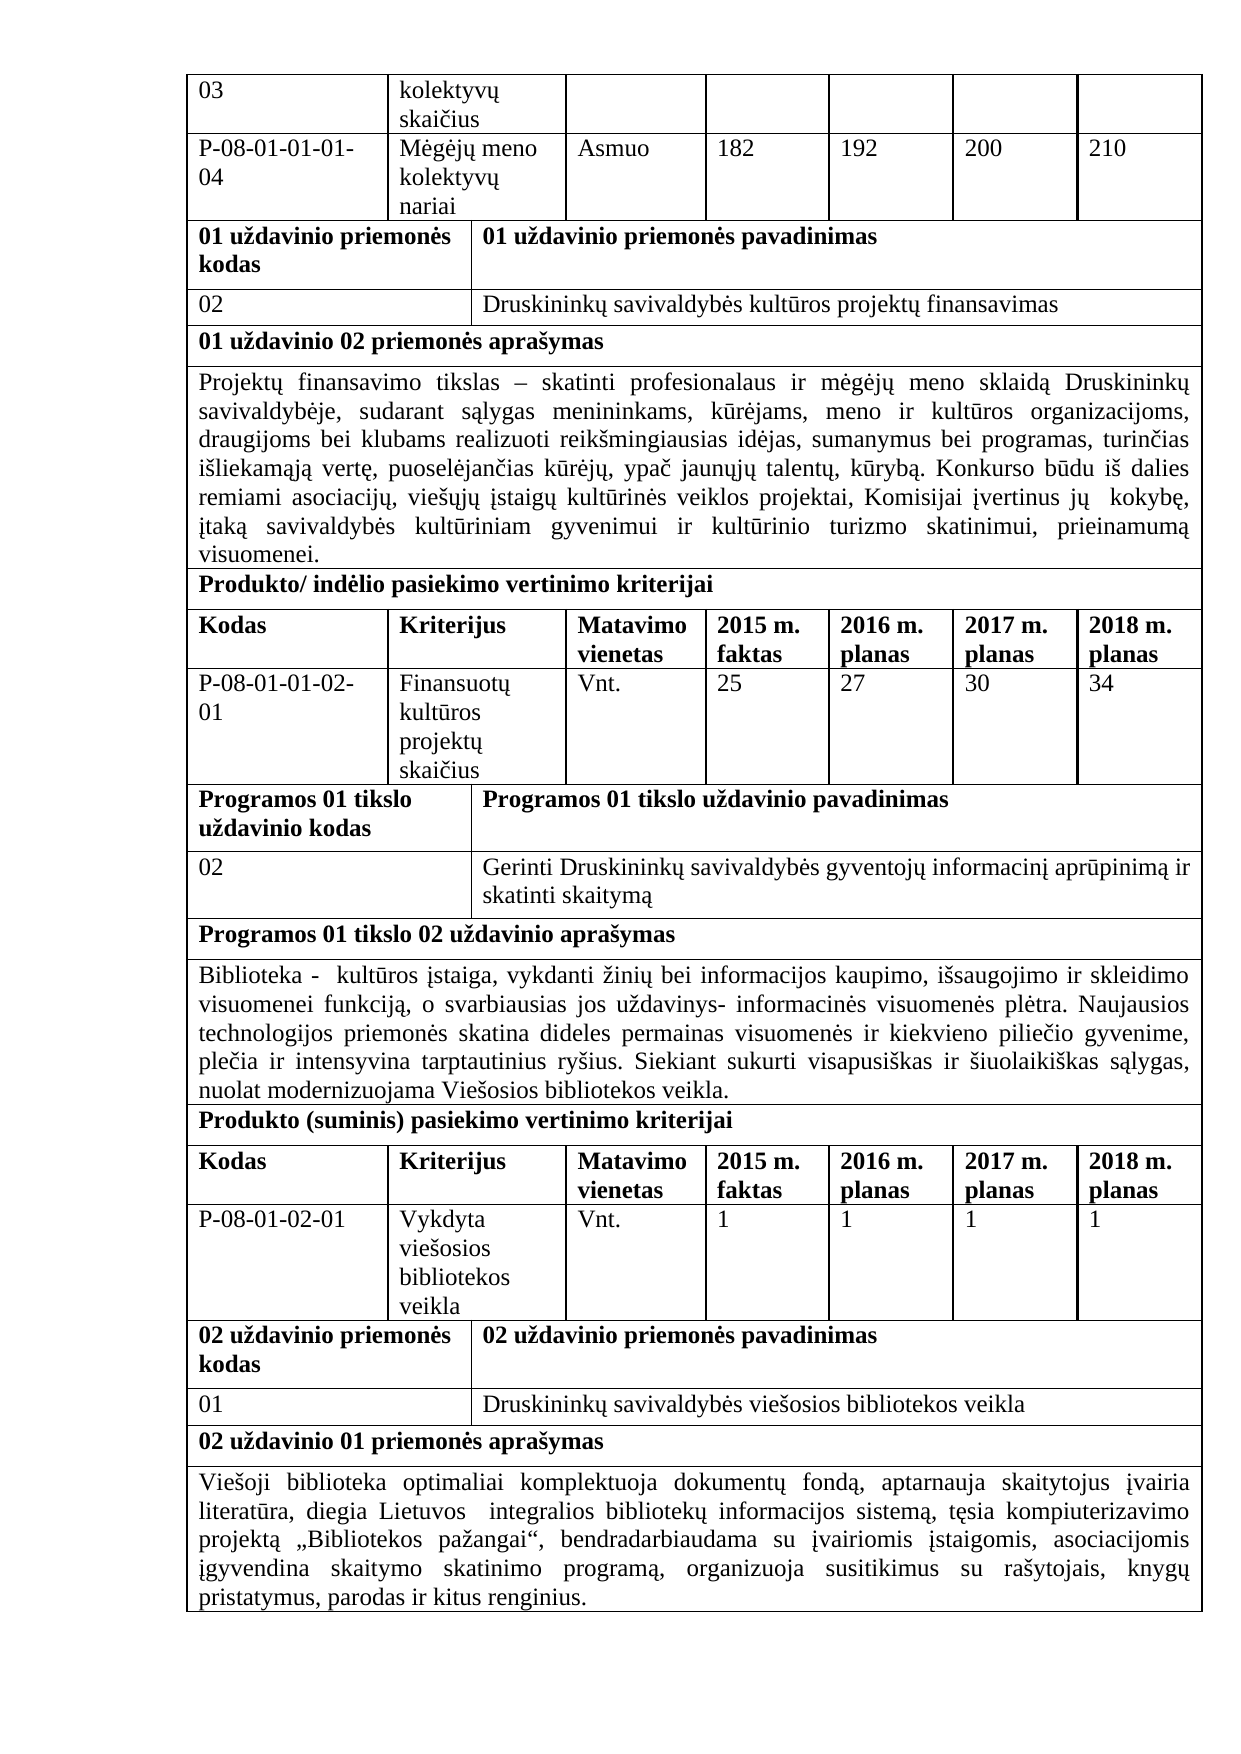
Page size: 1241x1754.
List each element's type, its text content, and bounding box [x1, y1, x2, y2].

table_cell Kodas [188, 610, 387, 667]
table_cell Projektų finansavimo tikslas – skatinti profesionalaus ir mėgėjų meno sklaidą Druskininkų savivaldybėje, sudarant sąlygas menininkams, kūrėjams, meno ir kultūros organizacijoms, draugijoms bei klubams realizuoti reikšmingiausias idėjas, sumanymus bei programas, turinčias išliekamąją vertę, puoselėjančias kūrėjų, ypač jaunųjų talentų, kūrybą. Konkurso būdu iš dalies remiami asociacijų, viešųjų įstaigų kultūrinės veiklos projektai, Komisijai įvertinus jų kokybę, įtaką savivaldybės kultūriniam gyvenimui ir kultūrinio turizmo skatinimui, prieinamumą visuomenei. [188, 367, 1201, 568]
table_cell P-08-01-01-01-04 [188, 134, 387, 220]
table_cell Produkto (suminis) pasiekimo vertinimo kriterijai [188, 1105, 1201, 1145]
table_cell 2015 m. faktas [707, 610, 828, 667]
table_cell Kriterijus [389, 1146, 565, 1203]
table_cell Biblioteka - kultūros įstaiga, vykdanti žinių bei informacijos kaupimo, išsaugojimo ir skleidimo visuomenei funkciją, o svarbiausias jos uždavinys- informacinės visuomenės plėtra. Naujausios technologijos priemonės skatina dideles permainas visuomenės ir kiekvieno piliečio gyvenime, plečia ir intensyvina tarptautinius ryšius. Siekiant sukurti visapusiškas ir šiuolaikiškas sąlygas, nuolat modernizuojama Viešosios bibliotekos veikla. [188, 960, 1201, 1104]
table_cell 182 [707, 134, 828, 220]
table_cell 27 [830, 669, 952, 783]
table_cell 200 [954, 134, 1076, 220]
table_cell Druskininkų savivaldybės viešosios bibliotekos veikla [472, 1389, 1201, 1425]
table_cell 2017 m. planas [954, 610, 1076, 667]
table_cell Programos 01 tikslo 02 uždavinio aprašymas [188, 919, 1201, 959]
table_cell P-08-01-01-02-01 [188, 669, 387, 783]
table_cell 02 uždavinio priemonės pavadinimas [472, 1321, 1201, 1388]
table_cell 30 [954, 669, 1076, 783]
table_cell Programos 01 tikslo uždavinio kodas [188, 785, 471, 851]
table_cell Kriterijus [389, 610, 565, 667]
table_cell Asmuo [567, 134, 705, 220]
table_cell 2017 m. planas [954, 1146, 1076, 1203]
table_cell [830, 75, 952, 132]
table_cell 2018 m. planas [1079, 610, 1201, 667]
table_cell Kodas [188, 1146, 387, 1203]
table_cell Gerinti Druskininkų savivaldybės gyventojų informacinį aprūpinimą ir skatinti skaitymą [472, 852, 1201, 918]
table_cell 1 [830, 1205, 952, 1319]
table_cell Druskininkų savivaldybės kultūros projektų finansavimas [472, 290, 1201, 325]
table_cell [567, 75, 705, 132]
table_cell Matavimo vienetas [567, 610, 705, 667]
table_cell 02 [188, 290, 471, 325]
table_cell 2016 m. planas [830, 610, 952, 667]
table_cell 2016 m. planas [830, 1146, 952, 1203]
table_cell Vnt. [567, 1205, 705, 1319]
table_cell Finansuotų kultūros projektų skaičius [389, 669, 565, 783]
table_cell 01 uždavinio priemonės pavadinimas [472, 221, 1201, 288]
table_cell Vnt. [567, 669, 705, 783]
table_cell Programos 01 tikslo uždavinio pavadinimas [472, 785, 1201, 851]
table_cell [954, 75, 1076, 132]
table_cell Matavimo vienetas [567, 1146, 705, 1203]
table_cell 1 [707, 1205, 828, 1319]
table_cell 01 uždavinio 02 priemonės aprašymas [188, 326, 1201, 366]
table_cell 34 [1079, 669, 1201, 783]
table_cell 2018 m. planas [1079, 1146, 1201, 1203]
table_cell 03 [188, 75, 387, 132]
table_cell 192 [830, 134, 952, 220]
table_cell 25 [707, 669, 828, 783]
table_cell kolektyvų skaičius [389, 75, 565, 132]
table_cell P-08-01-02-01 [188, 1205, 387, 1319]
table_cell 1 [1079, 1205, 1201, 1319]
table_cell 210 [1079, 134, 1201, 220]
table_cell [707, 75, 828, 132]
table_cell [1079, 75, 1201, 132]
table_cell Mėgėjų meno kolektyvų nariai [389, 134, 565, 220]
table_cell 02 uždavinio 01 priemonės aprašymas [188, 1426, 1201, 1466]
table_cell 02 uždavinio priemonės kodas [188, 1321, 471, 1388]
table_cell 1 [954, 1205, 1076, 1319]
table_cell Vykdyta viešosios bibliotekos veikla [389, 1205, 565, 1319]
table_cell Produkto/ indėlio pasiekimo vertinimo kriterijai [188, 569, 1201, 609]
table_cell 01 [188, 1389, 471, 1425]
table_cell 2015 m. faktas [707, 1146, 828, 1203]
table_cell 01 uždavinio priemonės kodas [188, 221, 471, 288]
table_cell 02 [188, 852, 471, 918]
table_cell Viešoji biblioteka optimaliai komplektuoja dokumentų fondą, aptarnauja skaitytojus įvairia literatūra, diegia Lietuvos integralios bibliotekų informacijos sistemą, tęsia kompiuterizavimo projektą „Bibliotekos pažangai“, bendradarbiaudama su įvairiomis įstaigomis, asociacijomis įgyvendina skaitymo skatinimo programą, organizuoja susitikimus su rašytojais, knygų pristatymus, parodas ir kitus renginius. [188, 1467, 1201, 1611]
